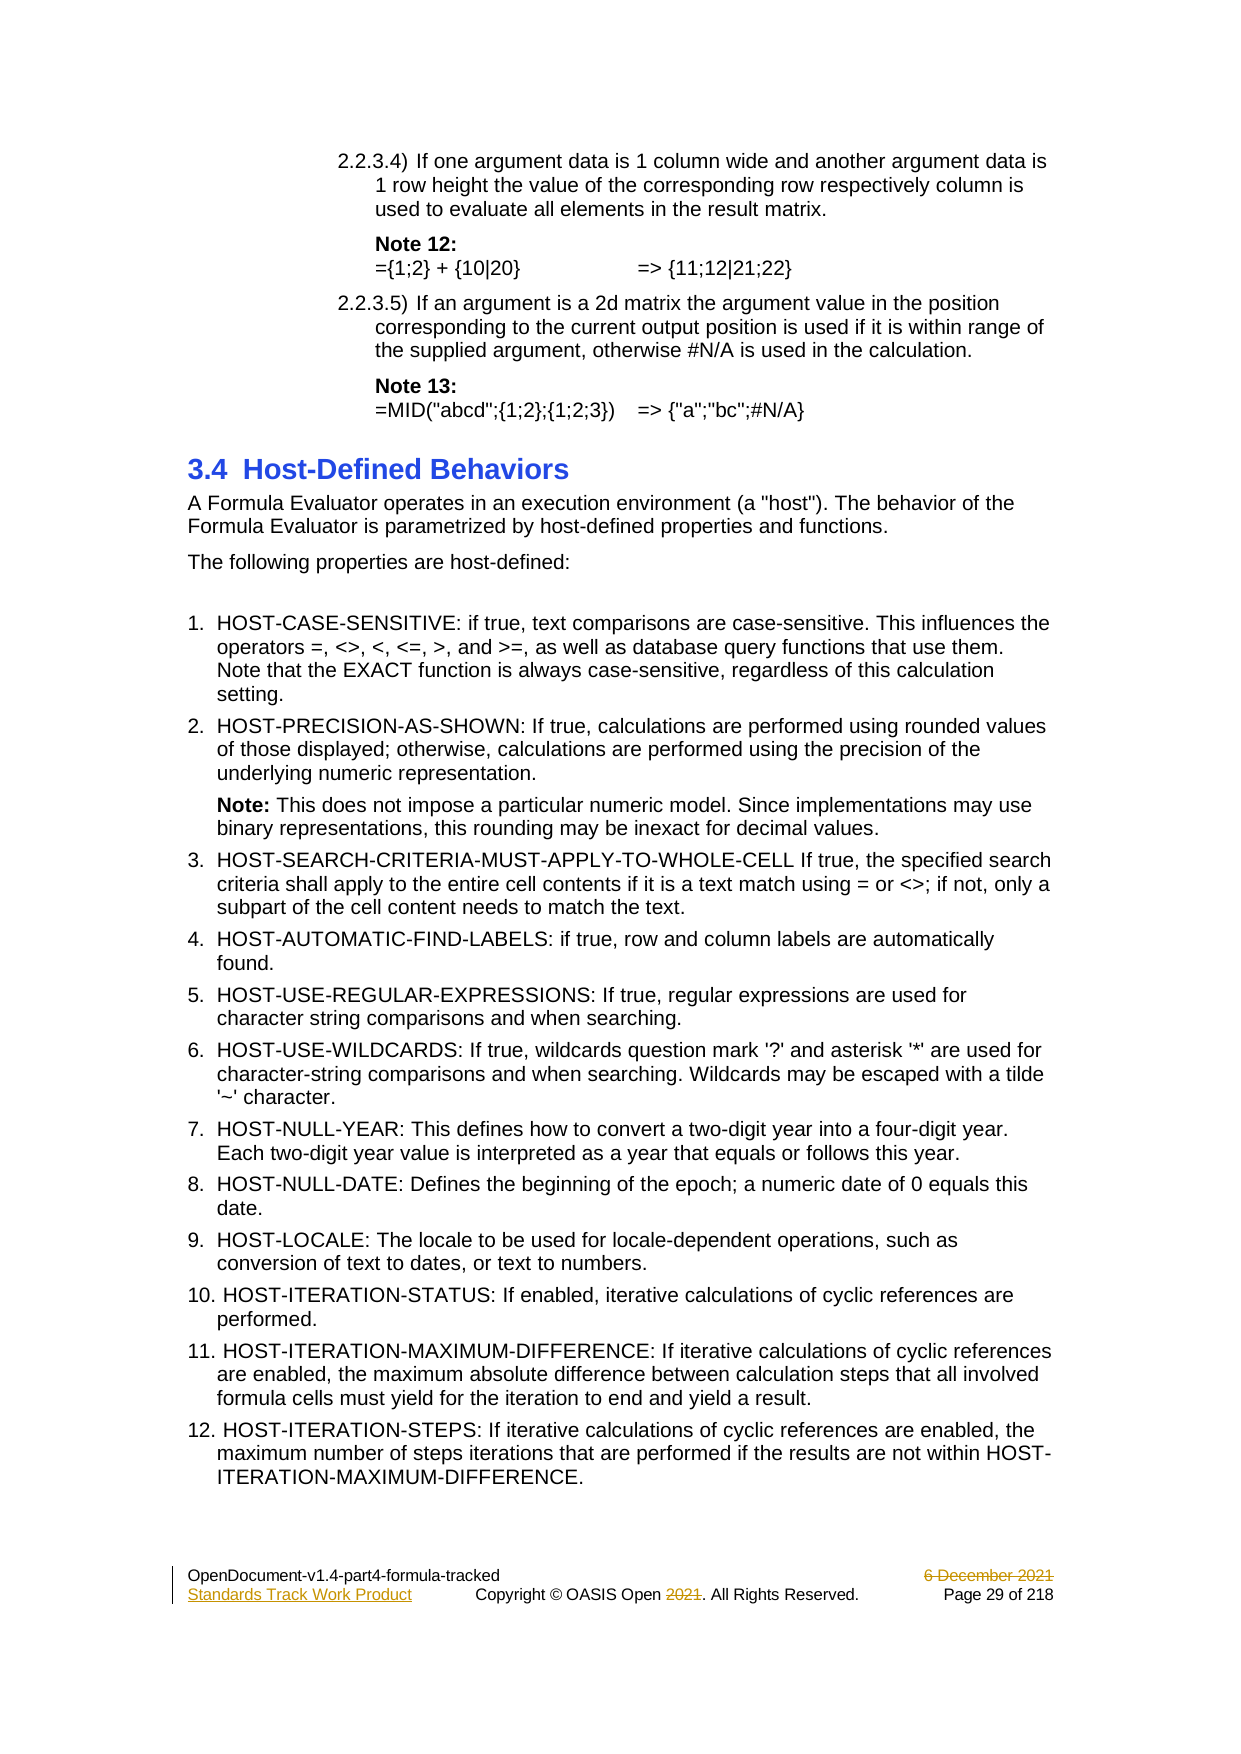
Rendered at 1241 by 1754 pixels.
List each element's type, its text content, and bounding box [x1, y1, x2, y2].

list If one argument data is 1 column wide and another argument data is 1 row height the value of the corresponding row respectively column is used to evaluate all elements in the result matrix. [337, 150, 1053, 221]
list HOST-ITERATION-STEPS: If iterative calculations of cyclic references are enabled, the maximum number of steps iterations that are performed if the results are not within HOST-ITERATION-MAXIMUM-DIFFERENCE. [187, 1418, 1053, 1489]
list Note 12: ={1;2} + {10|20} => {11;12|21;22} [337, 233, 1053, 280]
subtitle Host-Defined Behaviors [187, 453, 1053, 485]
text The following properties are host-defined: [187, 550, 1053, 597]
list HOST-ITERATION-STATUS: If enabled, iterative calculations of cyclic references are performed. [187, 1284, 1053, 1331]
list HOST-NULL-YEAR: This defines how to convert a two-digit year into a four-digit year. Each two-digit year value is interpreted as a year that equals or follows this year. [187, 1117, 1053, 1164]
list HOST-USE-REGULAR-EXPRESSIONS: If true, regular expressions are used for character string comparisons and when searching. [187, 983, 1053, 1030]
list HOST-SEARCH-CRITERIA-MUST-APPLY-TO-WHOLE-CELL If true, the specified search criteria shall apply to the entire cell contents if it is a text match using = or <>; if not, only a subpart of the cell content needs to match the text. [187, 849, 1053, 919]
text A Formula Evaluator operates in an execution environment (a "host"). The behavior of the Formula Evaluator is parametrized by host-defined properties and functions. [187, 491, 1053, 538]
list If an argument is a 2d matrix the argument value in the position corresponding to the current output position is used if it is within range of the supplied argument, otherwise #N/A is used in the calculation. [337, 292, 1053, 362]
list Note 13: =MID("abcd";{1;2};{1;2;3}) => {"a";"bc";#N/A} [337, 374, 1053, 422]
list HOST-PRECISION-AS-SHOWN: If true, calculations are performed using rounded values of those displayed; otherwise, calculations are performed using the precision of the underlying numeric representation. [187, 714, 1053, 785]
list HOST-LOCALE: The locale to be used for locale-dependent operations, such as conversion of text to dates, or text to numbers. [187, 1228, 1053, 1275]
list HOST-USE-WILDCARDS: If true, wildcards question mark '?' and asterisk '*' are used for character-string comparisons and when searching. Wildcards may be escaped with a tilde '~' character. [187, 1038, 1053, 1109]
list HOST-AUTOMATIC-FIND-LABELS: if true, row and column labels are automatically found. [187, 928, 1053, 975]
list HOST-ITERATION-MAXIMUM-DIFFERENCE: If iterative calculations of cyclic references are enabled, the maximum absolute difference between calculation steps that all involved formula cells must yield for the iteration to end and yield a result. [187, 1339, 1053, 1410]
list HOST-NULL-DATE: Defines the beginning of the epoch; a numeric date of 0 equals this date. [187, 1173, 1053, 1220]
list HOST-CASE-SENSITIVE: if true, text comparisons are case-sensitive. This influences the operators =, <>, <, <=, >, and >=, as well as database query functions that use them. Note that the EXACT function is always case-sensitive, regardless of this calculation setting. [187, 612, 1053, 706]
list Note: This does not impose a particular numeric model. Since implementations may use binary representations, this rounding may be inexact for decimal values. [187, 793, 1053, 840]
